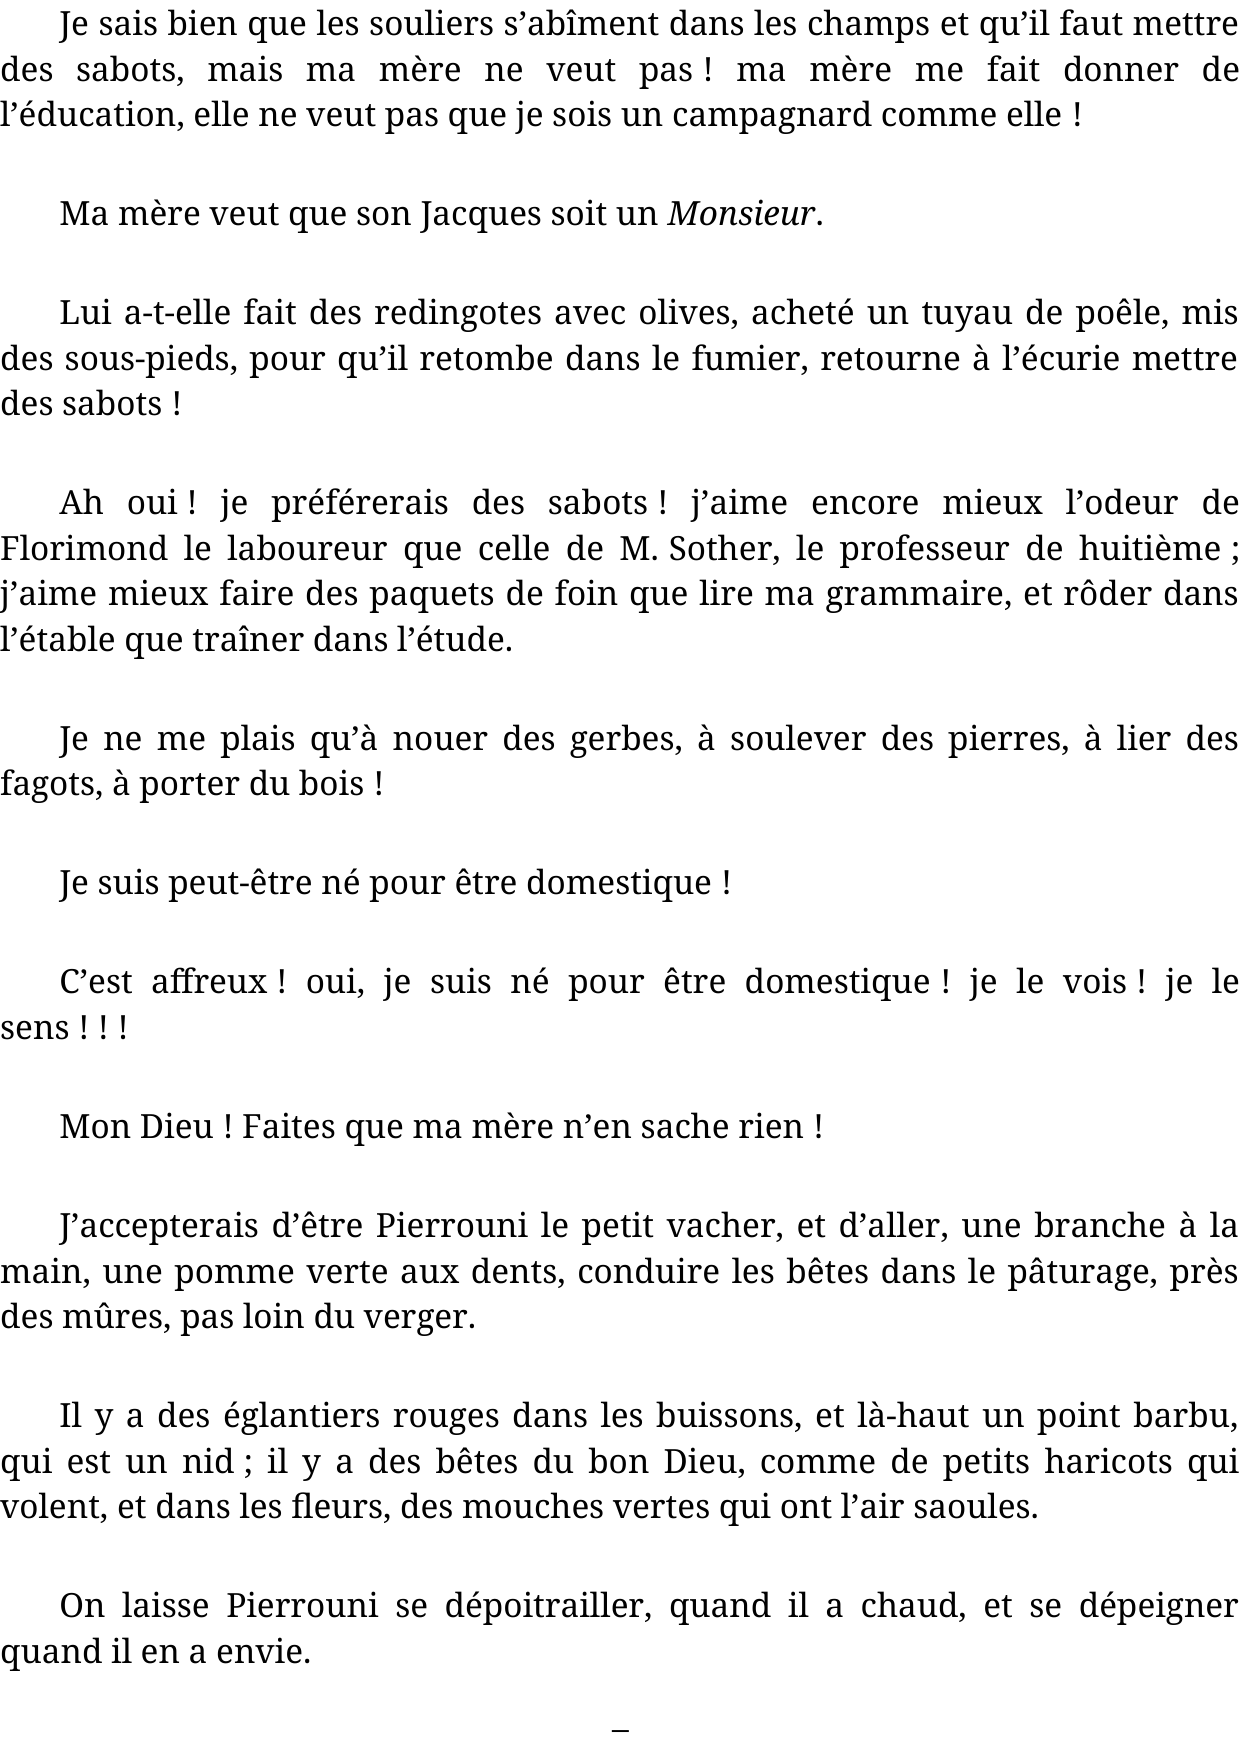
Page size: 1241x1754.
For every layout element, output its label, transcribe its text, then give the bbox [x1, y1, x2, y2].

text Je sais bien que les souliers s’abîment dans les champs et qu’il faut mettre des sabots, mais ma mère ne veut pas ! ma mère me fait donner de l’éducation, elle ne veut pas que je sois un campagnard comme elle ! [0, 0, 1240, 136]
text Je ne me plais qu’à nouer des gerbes, à soulever des pierres, à lier des fagots, à porter du bois ! [0, 714, 1240, 805]
text Il y a des églantiers rouges dans les buissons, et là-haut un point barbu, qui est un nid ; il y a des bêtes du bon Dieu, comme de petits haricots qui volent, et dans les fleurs, des mouches vertes qui ont l’air saoules. [0, 1392, 1240, 1528]
text Je suis peut-être né pour être domestique ! [0, 859, 1240, 904]
text Lui a-t-elle fait des redingotes avec olives, acheté un tuyau de poêle, mis des sous-pieds, pour qu’il retombe dans le fumier, retourne à l’écurie mettre des sabots ! [0, 289, 1240, 425]
text C’est affreux ! oui, je suis né pour être domestique ! je le vois ! je le sens ! ! ! [0, 958, 1240, 1049]
text Ma mère veut que son Jacques soit un Monsieur. [0, 190, 1240, 235]
text Mon Dieu ! Faites que ma mère n’en sache rien ! [0, 1103, 1240, 1148]
text Ah oui ! je préférerais des sabots ! j’aime encore mieux l’odeur de Florimond le laboureur que celle de M. Sother, le professeur de huitième ; j’aime mieux faire des paquets de foin que lire ma grammaire, et rôder dans l’étable que traîner dans l’étude. [0, 479, 1240, 661]
text J’accepterais d’être Pierrouni le petit vacher, et d’aller, une branche à la main, une pomme verte aux dents, conduire les bêtes dans le pâturage, près des mûres, pas loin du verger. [0, 1202, 1240, 1338]
text On laisse Pierrouni se dépoitrailler, quand il a chaud, et se dépeigner quand il en a envie. [0, 1582, 1240, 1673]
